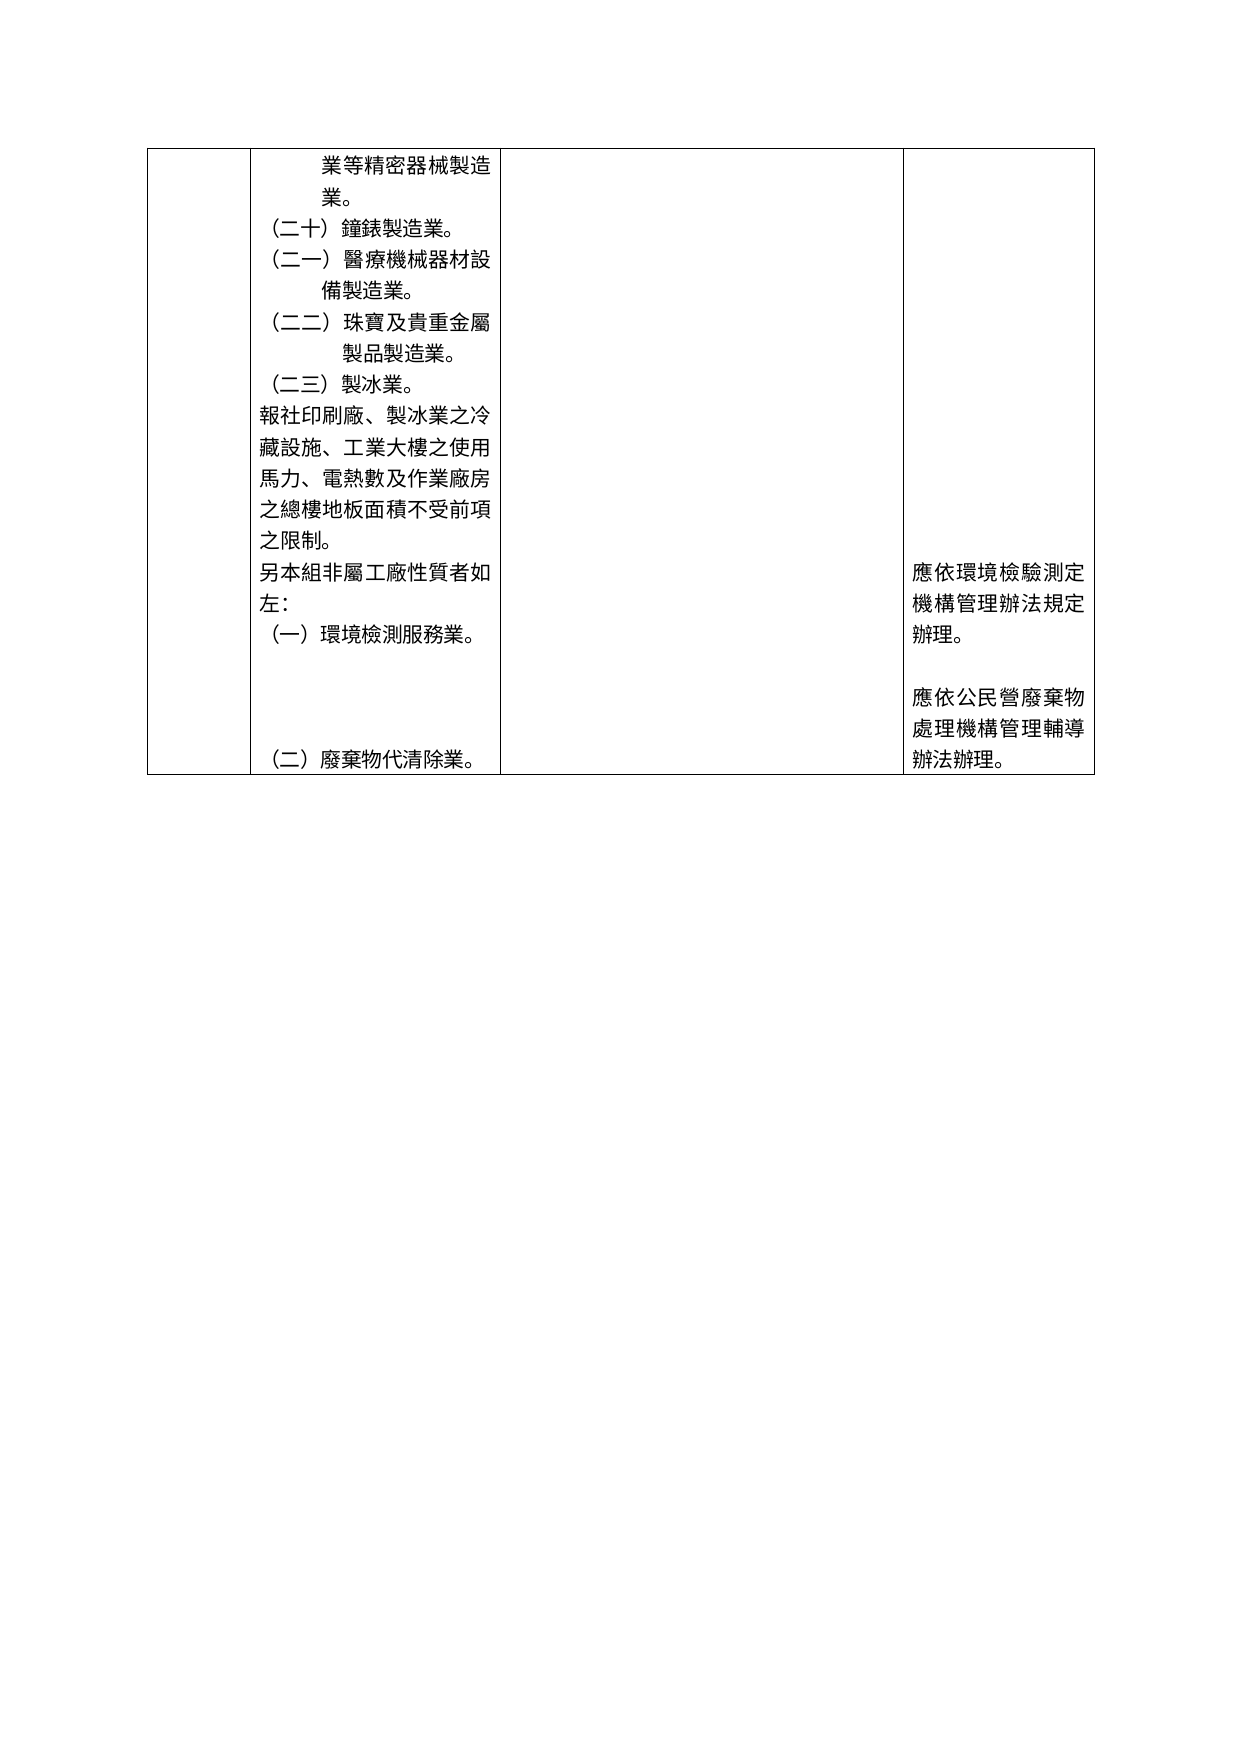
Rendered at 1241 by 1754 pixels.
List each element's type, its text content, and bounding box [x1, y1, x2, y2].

table_cell [148, 149, 250, 774]
table_cell 應依環境檢驗測定機構管理辦法規定辦理。 應依公民營廢棄物處理機構管理輔導辦法辦理。 [904, 149, 1094, 774]
table_cell 業等精密器械製造業。 （二十）鐘錶製造業。 （二一）醫療機械器材設備製造業。 （二二）珠寶及貴重金屬製品製造業。 （二三）製冰業。 報社印刷廠、製冰業之冷藏設施、工業大樓之使用馬力、電熱數及作業廠房之總樓地板面積不受前項之限制。 另本組非屬工廠性質者如左： （一）環境檢測服務業。 （二）廢棄物代清除業。 [251, 149, 500, 774]
table_cell [501, 149, 903, 774]
